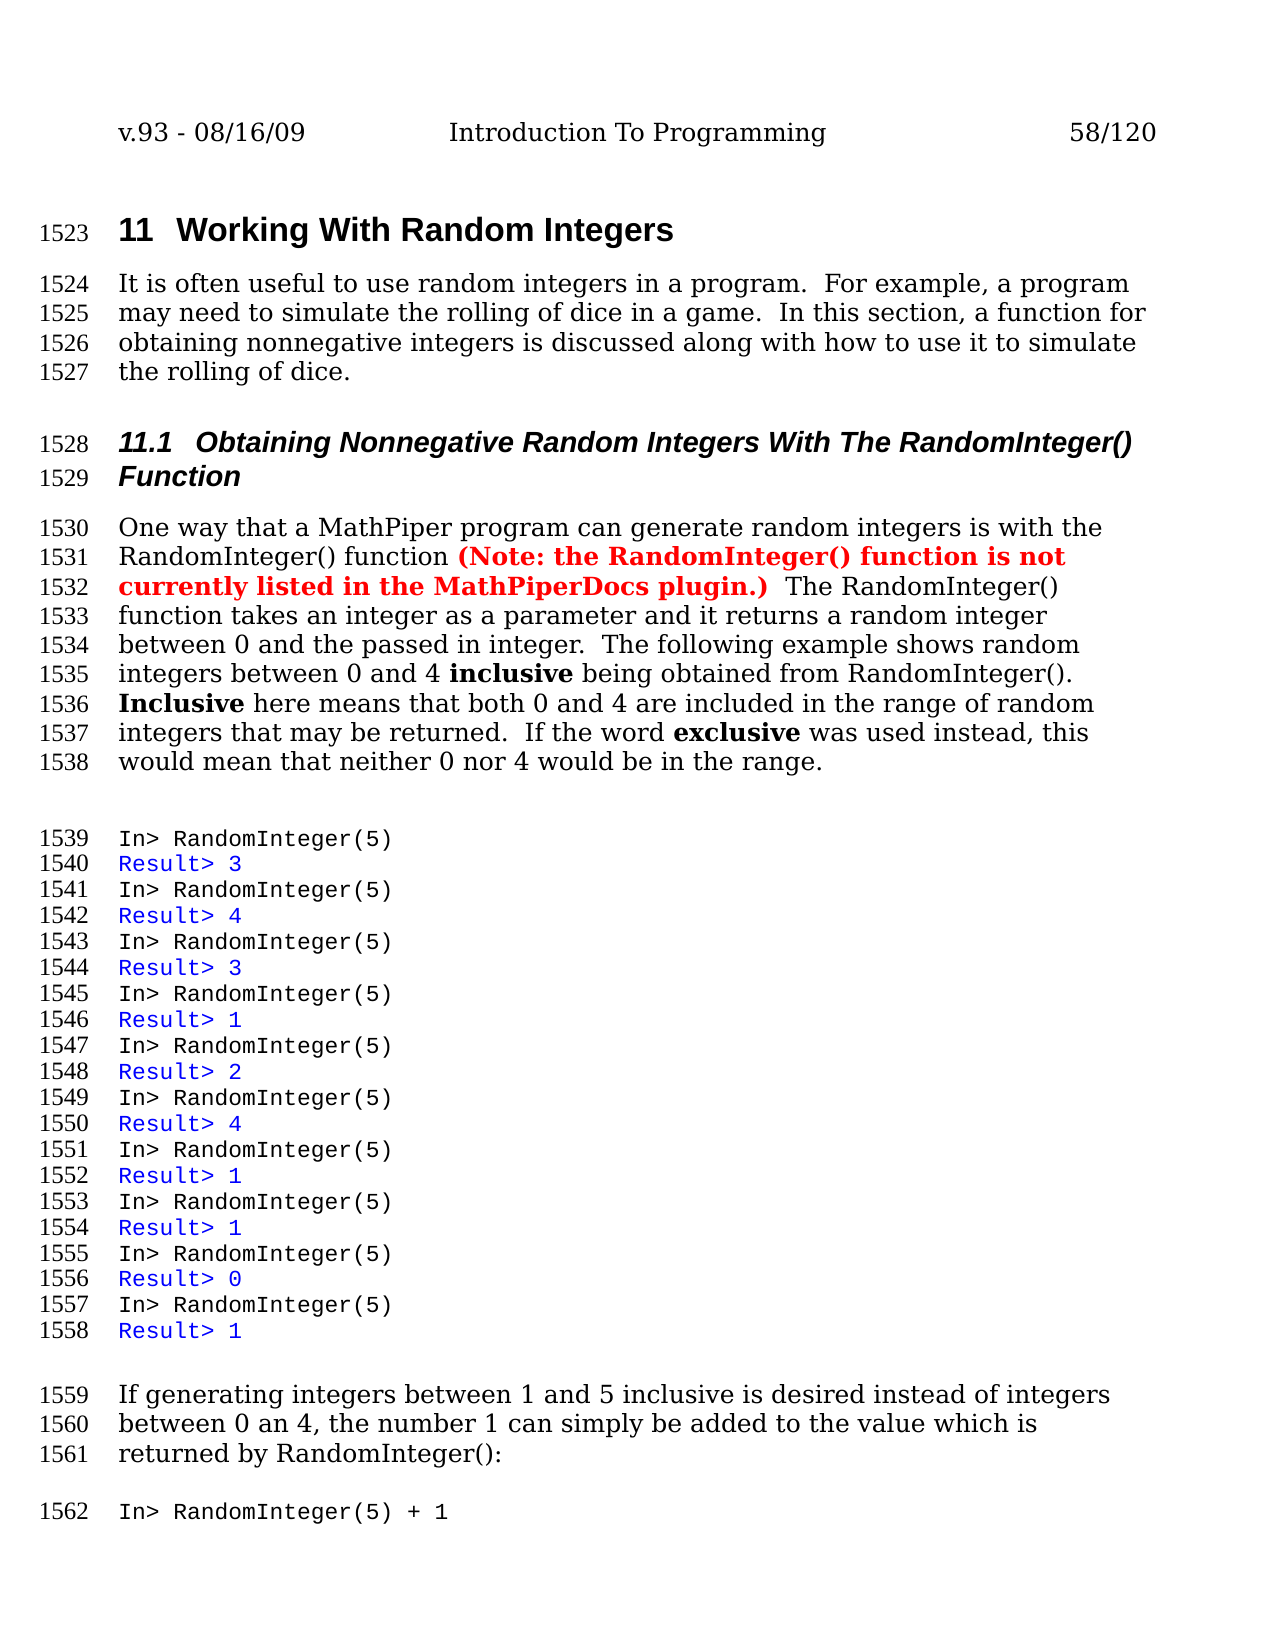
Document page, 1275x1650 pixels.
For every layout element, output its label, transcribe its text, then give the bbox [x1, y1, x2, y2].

text In> RandomInteger(5) + 1 [118, 1500, 1157, 1526]
text In> RandomInteger(5) [118, 1034, 1157, 1060]
text Result> 4 [118, 905, 1157, 931]
text Result> 1 [118, 1008, 1157, 1034]
text One way that a MathPiper program can generate random integers is with the RandomInteger() function (Note: the RandomInteger() function is not currently listed in the MathPiperDocs plugin.) The RandomInteger() function takes an integer as a parameter and it returns a random integer between 0 and the passed in integer. The following example shows random integers between 0 and 4 inclusive being obtained from RandomInteger(). Inclusive here means that both 0 and 4 are included in the range of random integers that may be returned. If the word exclusive was used instead, this would mean that neither 0 nor 4 would be in the range. [118, 513, 1157, 777]
text Result> 0 [118, 1268, 1157, 1294]
text In> RandomInteger(5) [118, 931, 1157, 957]
text In> RandomInteger(5) [118, 1138, 1157, 1164]
text Result> 3 [118, 957, 1157, 982]
text In> RandomInteger(5) [118, 1086, 1157, 1112]
text Result> 1 [118, 1320, 1157, 1346]
text Result> 1 [118, 1164, 1157, 1190]
text In> RandomInteger(5) [118, 1294, 1157, 1320]
text It is often useful to use random integers in a program. For example, a program may need to simulate the rolling of dice in a game. In this section, a function for obtaining nonnegative integers is discussed along with how to use it to simulate the rolling of dice. [118, 269, 1157, 386]
subtitle Working With Random Integers [118, 210, 1157, 248]
text Result> 4 [118, 1112, 1157, 1138]
text In> RandomInteger(5) [118, 827, 1157, 853]
text In> RandomInteger(5) [118, 1242, 1157, 1268]
text In> RandomInteger(5) [118, 879, 1157, 905]
text Result> 2 [118, 1060, 1157, 1086]
text Result> 1 [118, 1216, 1157, 1242]
text In> RandomInteger(5) [118, 1190, 1157, 1216]
subtitle Obtaining Nonnegative Random Integers With The RandomInteger() Function [118, 425, 1157, 492]
text Result> 3 [118, 853, 1157, 879]
text If generating integers between 1 and 5 inclusive is desired instead of integers between 0 an 4, the number 1 can simply be added to the value which is returned by RandomInteger(): [118, 1381, 1157, 1468]
text In> RandomInteger(5) [118, 982, 1157, 1008]
